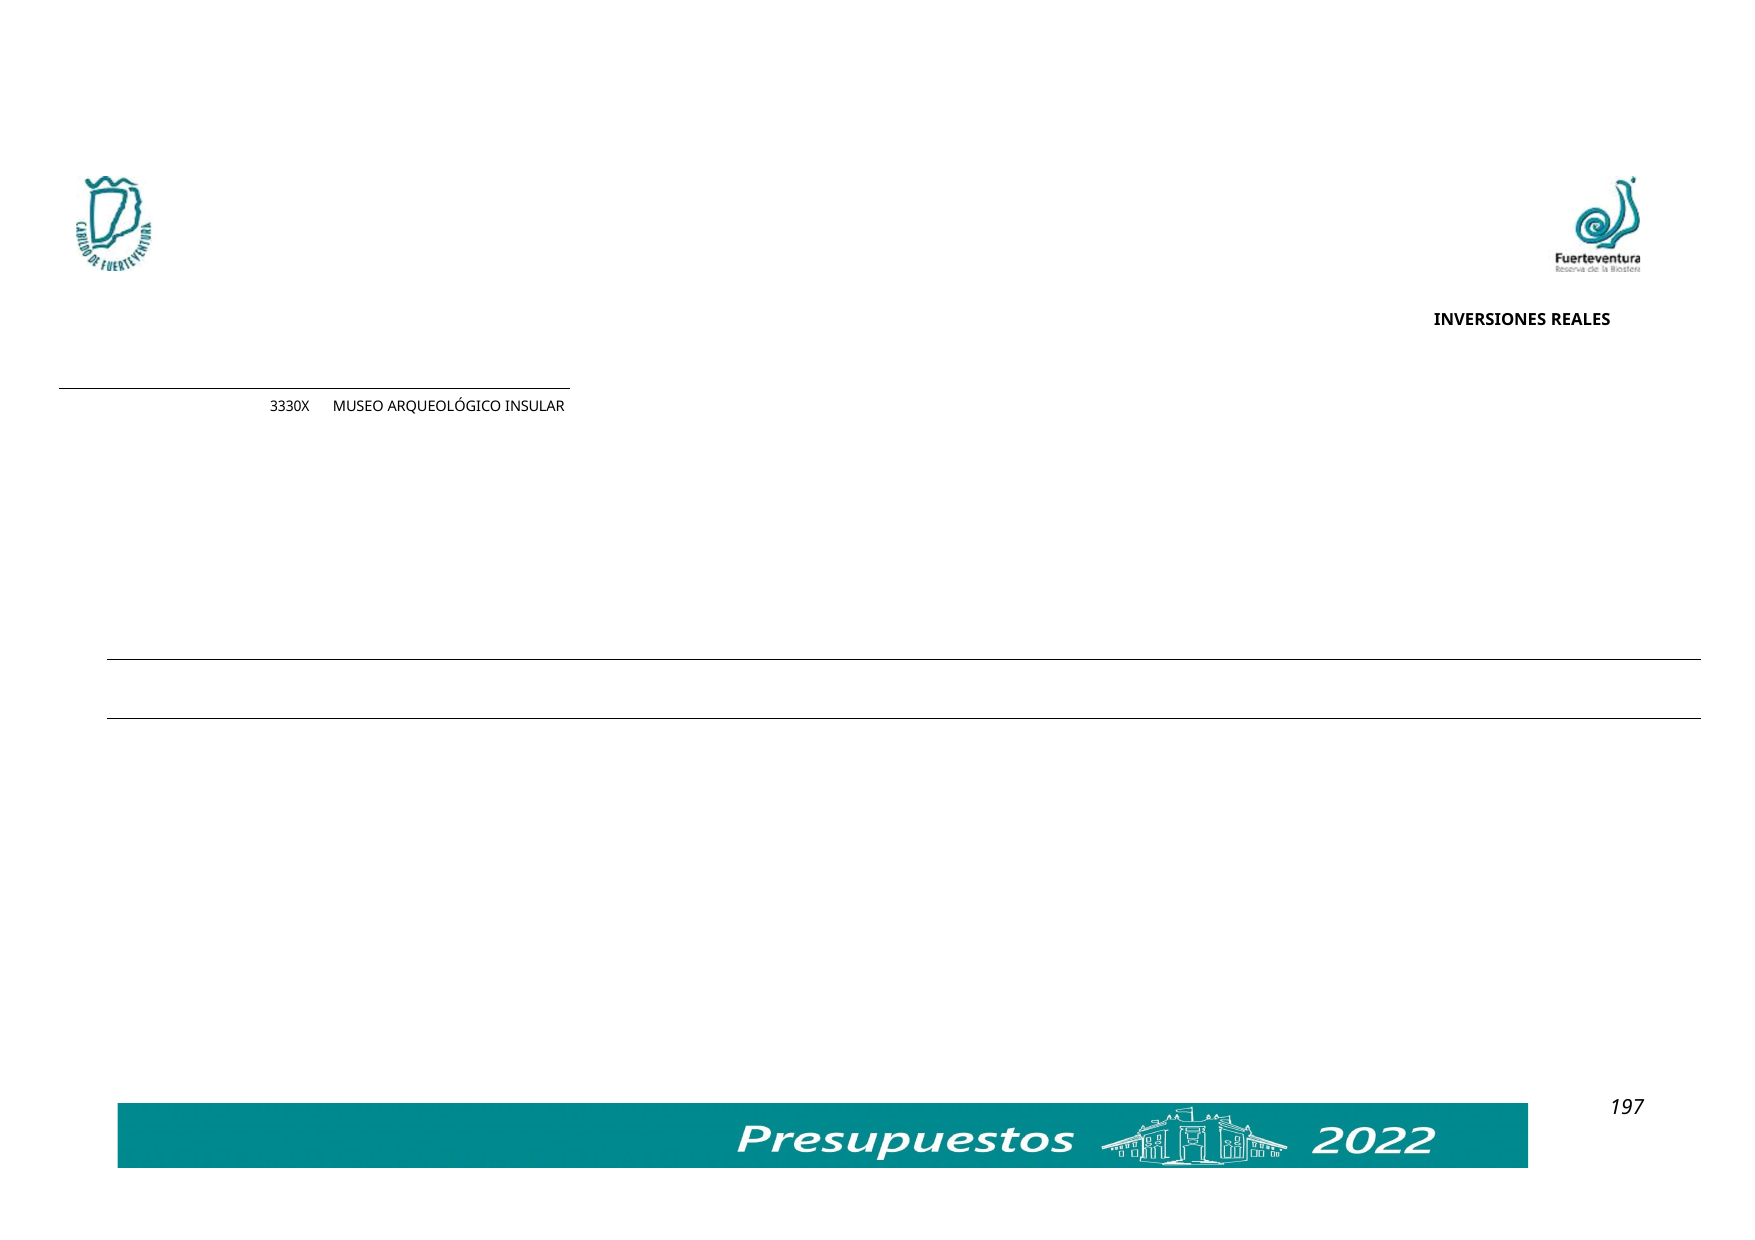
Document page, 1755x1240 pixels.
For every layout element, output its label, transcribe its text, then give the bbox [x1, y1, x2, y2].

table_cell MUSEO ARQUEOLÓGICO INSULAR [321, 389, 570, 423]
table_cell 3330X [59, 389, 321, 423]
